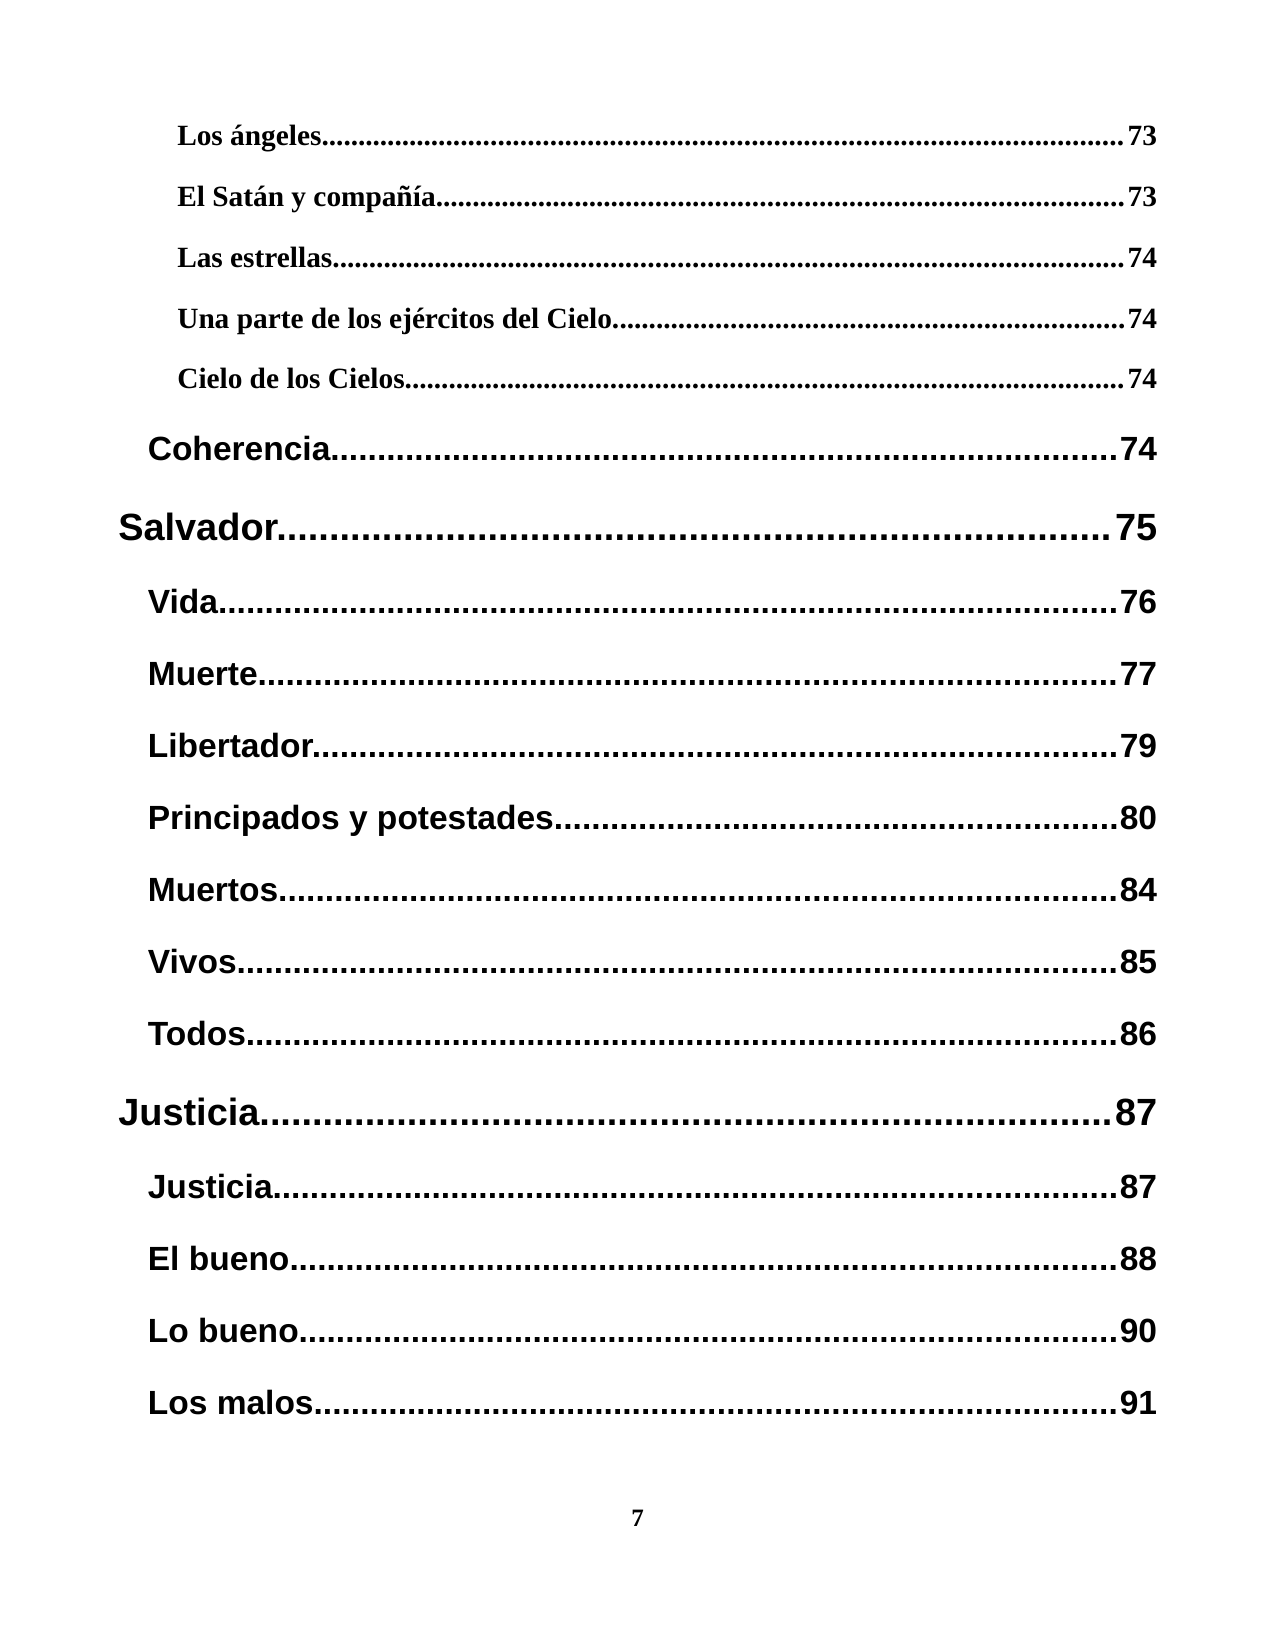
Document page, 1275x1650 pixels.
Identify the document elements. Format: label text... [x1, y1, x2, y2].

text Los malos. 91 [148, 1383, 1157, 1421]
text El bueno. 88 [148, 1239, 1157, 1277]
text Muerte. 77 [148, 654, 1157, 692]
text Lo bueno. 90 [148, 1311, 1157, 1349]
text Coherencia. 74 [148, 428, 1157, 467]
text Las estrellas. 74 [177, 240, 1157, 273]
text Cielo de los Cielos. 74 [177, 361, 1157, 395]
text Justicia. 87 [118, 1090, 1157, 1133]
text Vivos. 85 [148, 942, 1157, 980]
text Vida. 76 [148, 582, 1157, 620]
text Libertador. 79 [148, 726, 1157, 764]
text Justicia. 87 [148, 1167, 1157, 1205]
text Los ángeles. 73 [177, 118, 1157, 152]
text Principados y potestades. 80 [148, 798, 1157, 836]
text Salvador. 75 [118, 505, 1157, 548]
text Muertos. 84 [148, 869, 1157, 908]
text El Satán y compañía. 73 [177, 179, 1157, 213]
text Una parte de los ejércitos del Cielo. 74 [177, 301, 1157, 334]
text Todos. 86 [148, 1013, 1157, 1052]
